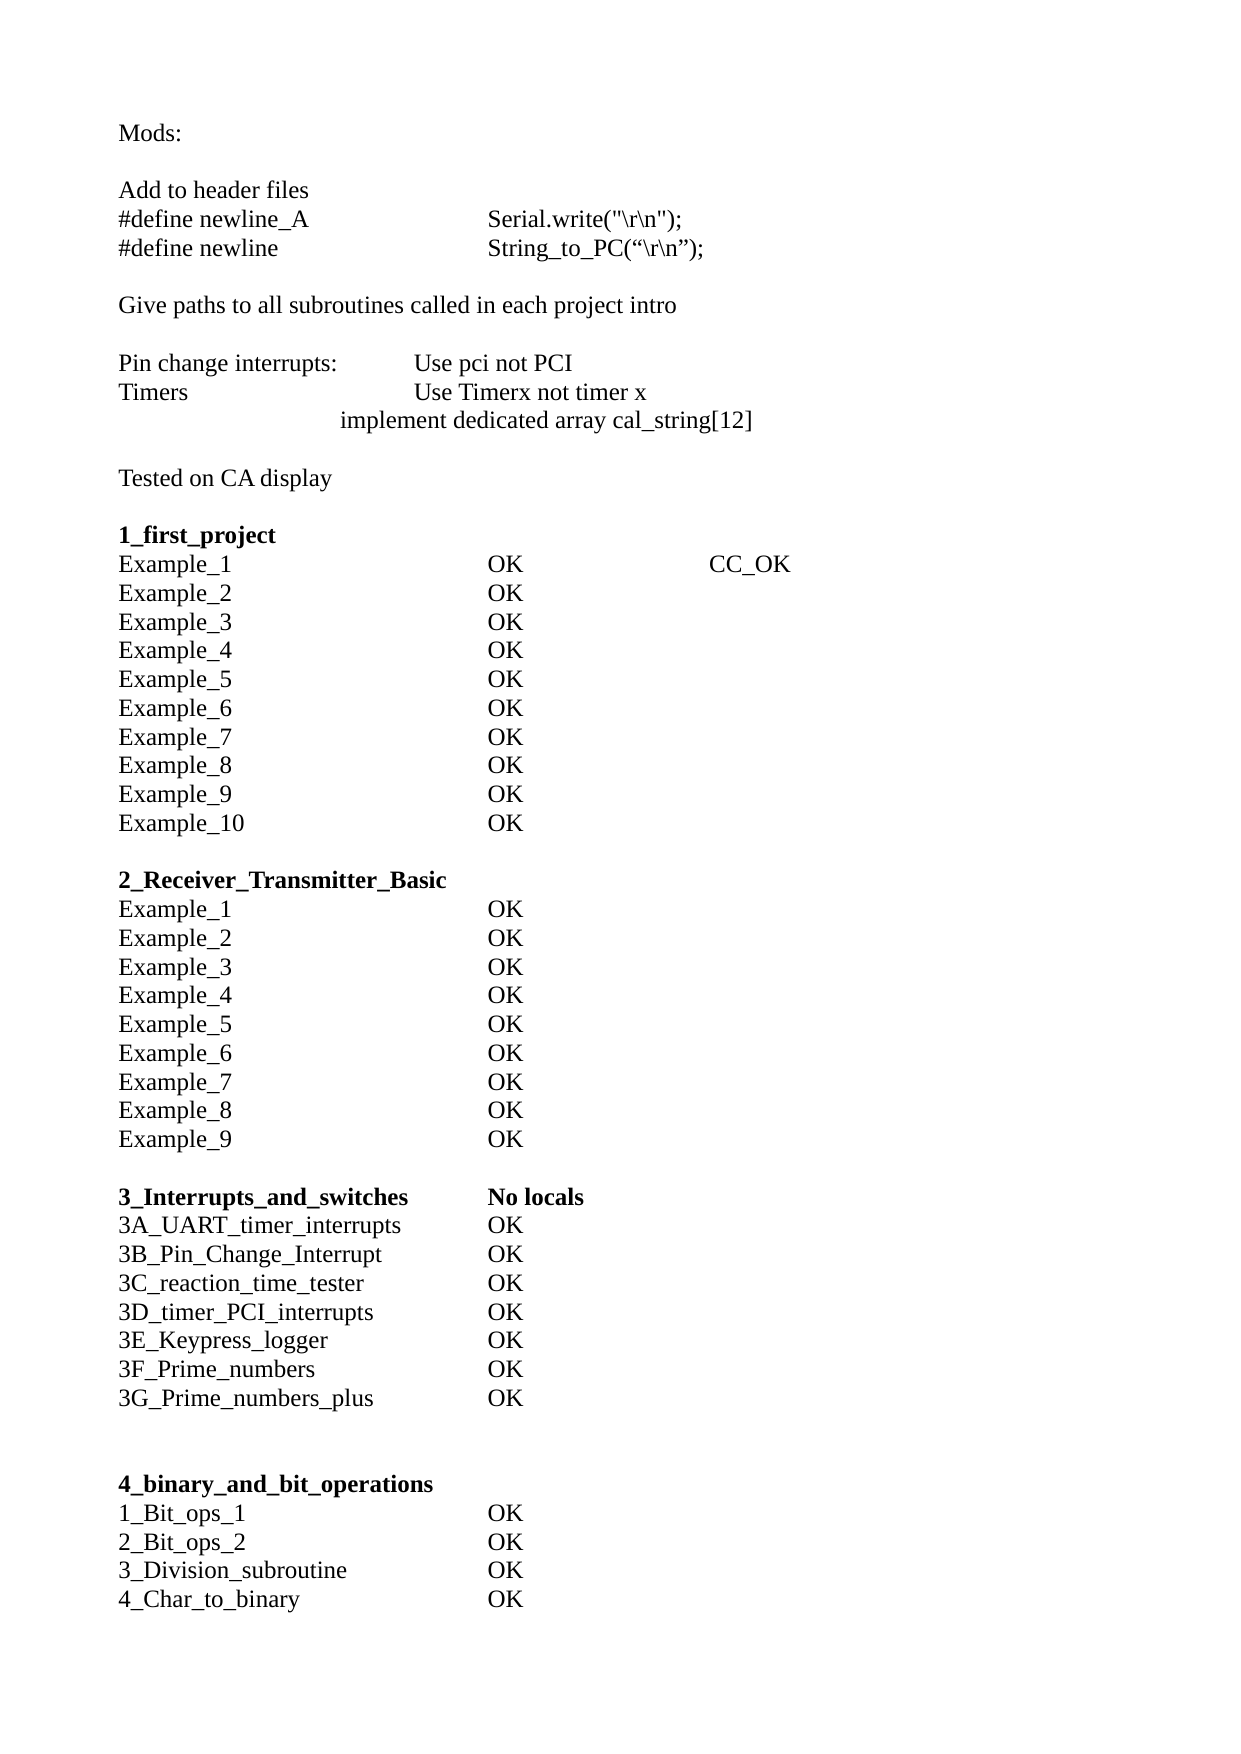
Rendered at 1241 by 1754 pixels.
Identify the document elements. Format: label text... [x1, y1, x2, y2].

text Example_7 OK [118, 722, 1122, 751]
text Mods: [118, 118, 1122, 147]
text Example_3 OK [118, 607, 1122, 636]
text 3F_Prime_numbers OK [118, 1354, 1122, 1383]
text #define newline String_to_PC(“\r\n”); [118, 233, 1122, 262]
text Example_8 OK [118, 751, 1122, 779]
text 3_Division_subroutine OK [118, 1556, 1122, 1584]
text Example_3 OK [118, 952, 1122, 981]
text Pin change interrupts: Use pci not PCI [118, 348, 1122, 377]
text 3D_timer_PCI_interrupts OK [118, 1297, 1122, 1326]
text Example_2 OK [118, 923, 1122, 952]
text Timers Use Timerx not timer x [118, 377, 1122, 406]
text Example_1 OK [118, 894, 1122, 923]
text 2_Receiver_Transmitter_Basic [118, 866, 1122, 894]
text 1_first_project [118, 521, 1122, 549]
text Example_8 OK [118, 1096, 1122, 1124]
text 3_Interrupts_and_switches No locals [118, 1182, 1122, 1211]
text 3C_reaction_time_tester OK [118, 1268, 1122, 1297]
text Example_1 OK CC_OK [118, 549, 1122, 578]
text 3A_UART_timer_interrupts OK [118, 1211, 1122, 1239]
text 2_Bit_ops_2 OK [118, 1527, 1122, 1556]
text 3G_Prime_numbers_plus OK [118, 1383, 1122, 1412]
text Example_4 OK [118, 636, 1122, 664]
text Example_5 OK [118, 1009, 1122, 1038]
text 3B_Pin_Change_Interrupt OK [118, 1239, 1122, 1268]
text Add to header files [118, 176, 1122, 204]
text Example_10 OK [118, 808, 1122, 837]
text Example_2 OK [118, 578, 1122, 607]
text 3E_Keypress_logger OK [118, 1326, 1122, 1354]
text Example_9 OK [118, 1124, 1122, 1153]
text Example_5 OK [118, 664, 1122, 693]
text Example_9 OK [118, 779, 1122, 808]
text 4_Char_to_binary OK [118, 1584, 1122, 1613]
text Example_6 OK [118, 693, 1122, 722]
text Example_7 OK [118, 1067, 1122, 1096]
text Example_6 OK [118, 1038, 1122, 1067]
text #define newline_A Serial.write("\r\n"); [118, 204, 1122, 233]
text 1_Bit_ops_1 OK [118, 1498, 1122, 1527]
text Give paths to all subroutines called in each project intro [118, 291, 1122, 319]
text Tested on CA display [118, 463, 1122, 492]
text implement dedicated array cal_string[12] [118, 406, 1122, 434]
text 4_binary_and_bit_operations [118, 1469, 1122, 1498]
text Example_4 OK [118, 981, 1122, 1009]
